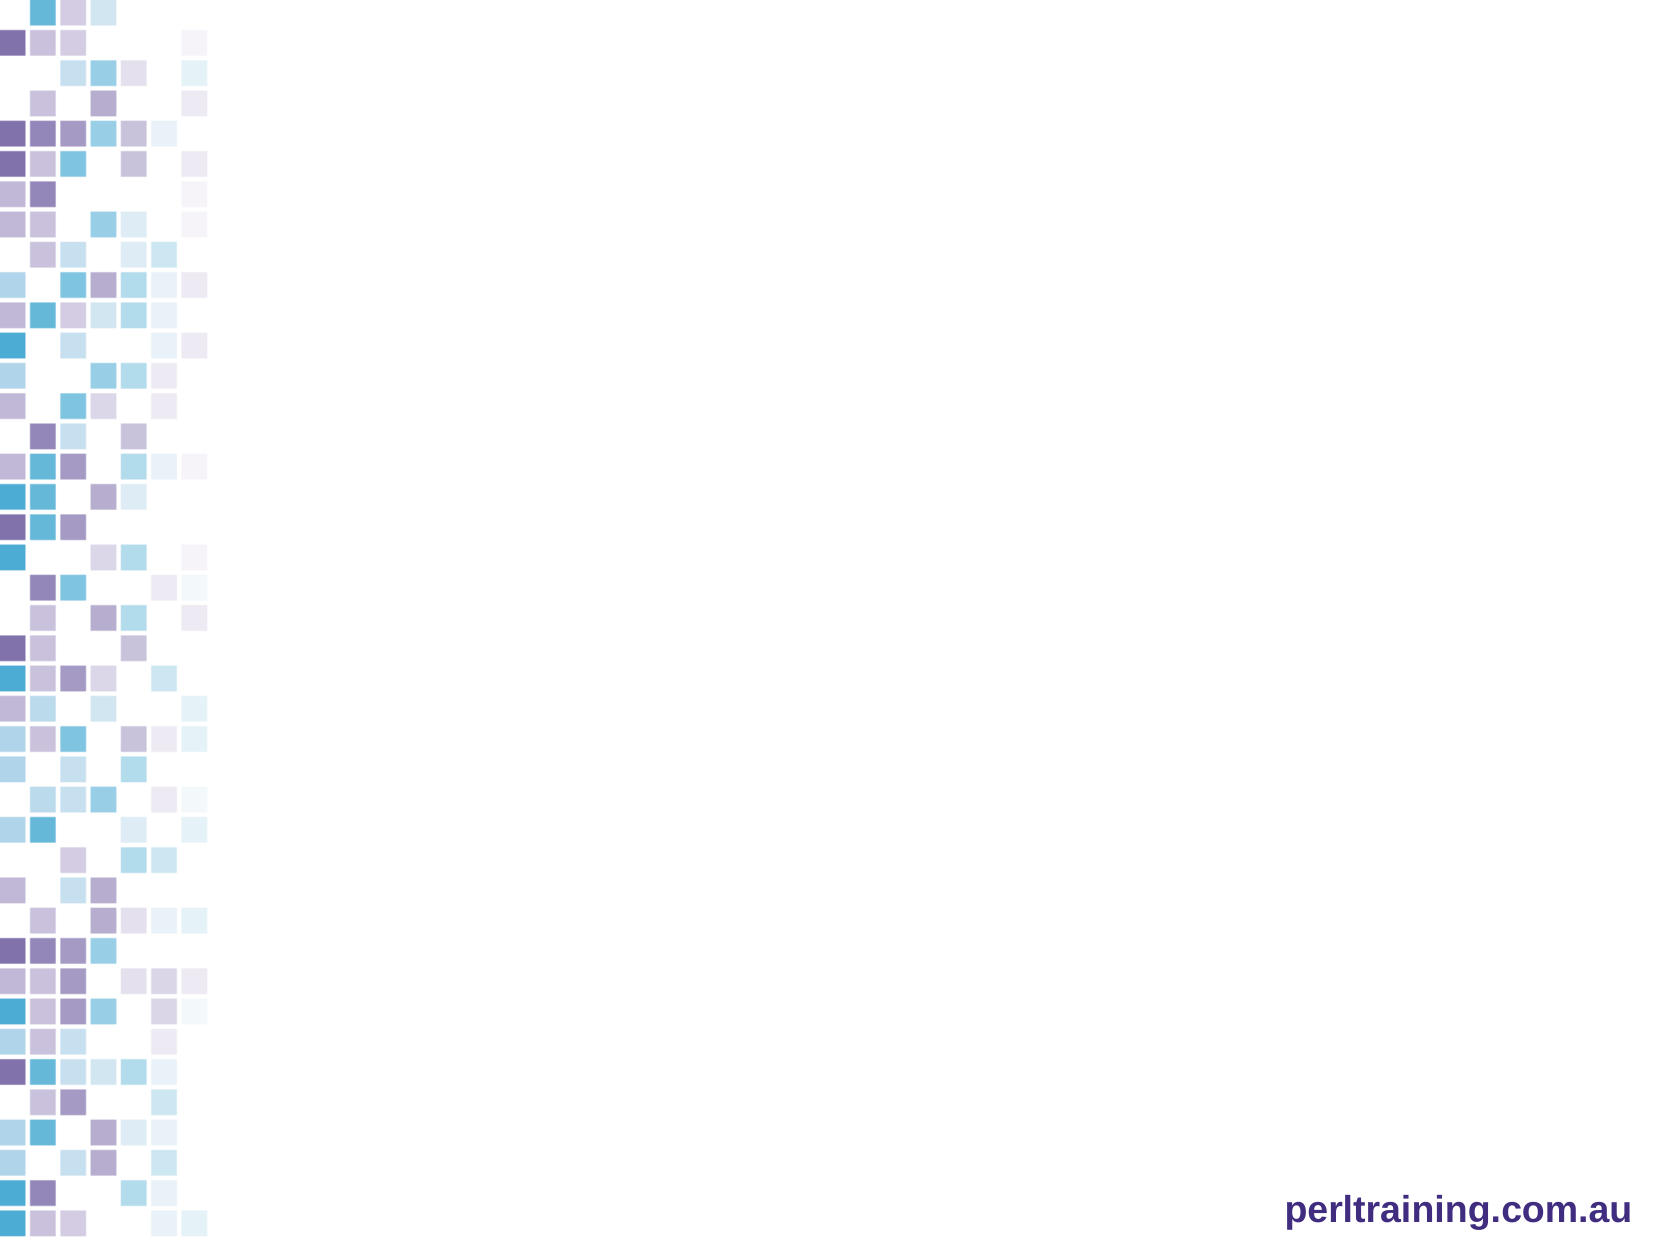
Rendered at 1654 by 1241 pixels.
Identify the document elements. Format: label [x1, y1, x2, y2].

picture [0, 0, 212, 1241]
